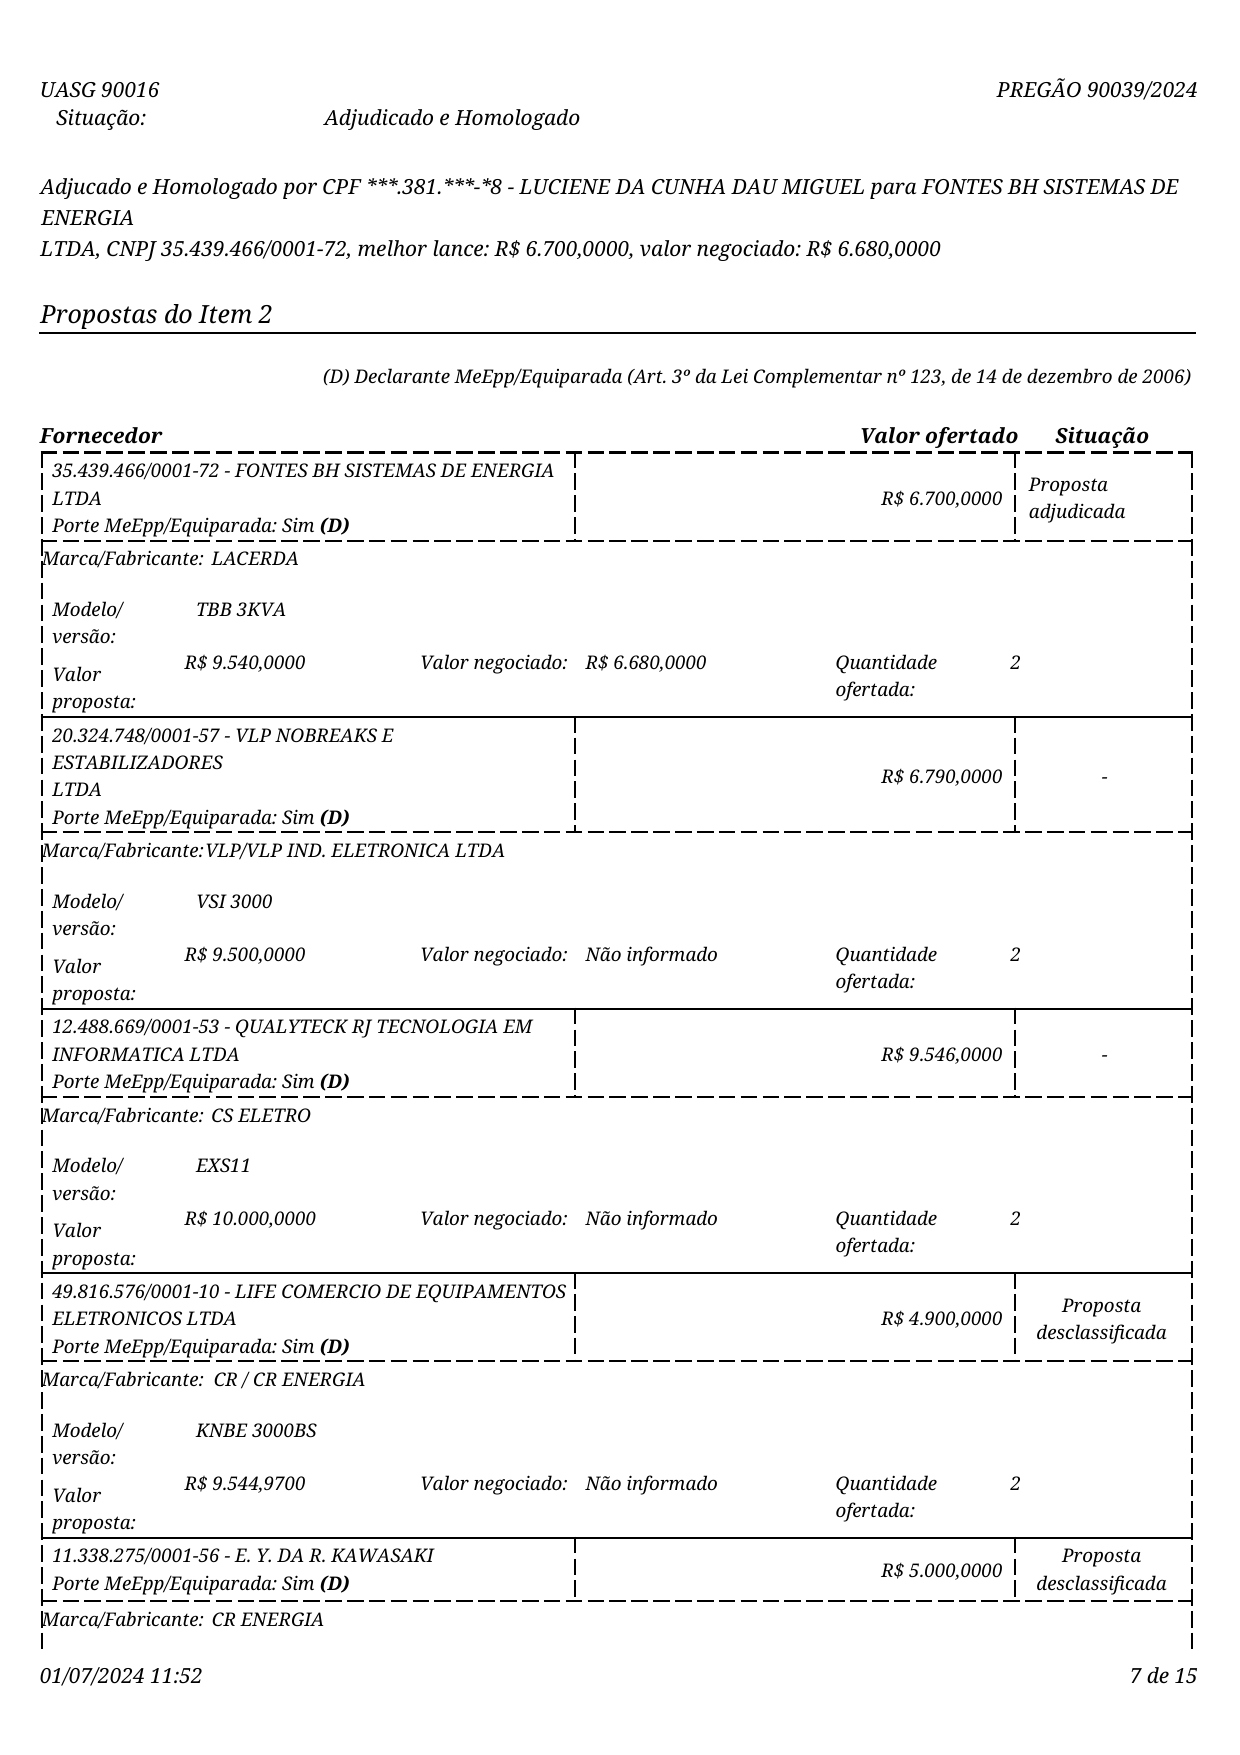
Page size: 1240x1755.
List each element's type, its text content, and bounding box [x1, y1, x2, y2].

table_cell [835, 1360, 1192, 1413]
table_cell [835, 884, 1192, 934]
table_cell Marca/Fabricante: CS ELETRO [42, 1096, 575, 1148]
table_cell 2 [1000, 1199, 1192, 1272]
table_cell - [1015, 718, 1192, 831]
table_cell 11.338.275/0001-56 - E. Y. DA R. KAWASAKI Porte MeEpp/Equiparada: Sim (D) [42, 1539, 575, 1600]
table_cell Quantidade ofertada: [835, 1464, 1000, 1537]
table_cell - [1015, 1010, 1192, 1096]
table_cell Marca/Fabricante: VLP/VLP IND. ELETRONICA LTDA [42, 831, 575, 884]
text Propostas do Item 2 [40, 297, 1200, 331]
text Situação: Adjudicado e Homologado [39, 103, 1200, 132]
table_cell [575, 1274, 835, 1360]
table_cell R$ 9.500,0000 Valor negociado: [184, 935, 575, 1008]
table_cell [835, 1096, 1192, 1148]
table_cell [575, 1010, 835, 1096]
text (D) Declarante MeEpp/Equiparada (Art. 3º da Lei Complementar nº 123, de 14 de dezembro de 2006) [39, 364, 1193, 389]
table_cell Marca/Fabricante: CR ENERGIA [42, 1600, 575, 1653]
table_cell Proposta desclassificada [1015, 1274, 1192, 1360]
table_cell [575, 1360, 835, 1413]
text Adjucado e Homologado por CPF ***.381.***-*8 - LUCIENE DA CUNHA DAU MIGUEL para FONTES BH SISTEMAS DE ENERGIA [40, 172, 1200, 232]
table_header R$ 6.700,0000 [835, 451, 1014, 539]
table_cell 2 [1000, 935, 1192, 1008]
table_cell Marca/Fabricante: CR / CR ENERGIA [42, 1360, 575, 1413]
table_cell 20.324.748/0001-57 - VLP NOBREAKS E ESTABILIZADORES LTDA Porte MeEpp/Equiparada: Sim (D) [42, 718, 575, 831]
table_cell [575, 718, 835, 831]
table_header 35.439.466/0001-72 - FONTES BH SISTEMAS DE ENERGIA LTDA Porte MeEpp/Equiparada: Sim (D) [42, 451, 575, 539]
table_cell [835, 592, 1192, 643]
table_cell Modelo/versão: Valor proposta: [42, 592, 184, 716]
table_cell 2 [1000, 643, 1192, 716]
table_header [575, 451, 835, 539]
table_cell Quantidade ofertada: [835, 1199, 1000, 1272]
table_cell R$ 9.546,0000 [835, 1010, 1014, 1096]
table_cell [575, 1149, 835, 1199]
table_cell [575, 540, 835, 592]
table_cell [575, 884, 835, 934]
text Fornecedor Valor ofertado Situação [39, 421, 1200, 449]
table_cell [575, 1096, 835, 1148]
table_cell [575, 592, 835, 643]
table_cell VSI 3000 [184, 884, 575, 934]
table_cell R$ 10.000,0000 Valor negociado: [184, 1199, 575, 1272]
table_cell R$ 4.900,0000 [835, 1274, 1014, 1360]
table_cell R$ 9.544,9700 Valor negociado: [184, 1464, 575, 1537]
table_cell [835, 540, 1192, 592]
table_cell R$ 6.790,0000 [835, 718, 1014, 831]
table_cell Modelo/versão: Valor proposta: [42, 1149, 184, 1272]
table_cell Quantidade ofertada: [835, 643, 1000, 716]
table_cell Não informado [575, 1199, 835, 1272]
table_cell Quantidade ofertada: [835, 935, 1000, 1008]
table_cell 2 [1000, 1464, 1192, 1537]
text LTDA, CNPJ 35.439.466/0001-72, melhor lance: R$ 6.700,0000, valor negociado: R$ 6.680,0000 [40, 234, 1200, 263]
table_cell [835, 831, 1192, 884]
table_cell TBB 3KVA [184, 592, 575, 643]
table_cell Modelo/versão: Valor proposta: [42, 884, 184, 1008]
table_cell Não informado [575, 935, 835, 1008]
table_cell [575, 1413, 835, 1463]
table_cell [835, 1149, 1192, 1199]
table_cell Marca/Fabricante: LACERDA [42, 540, 575, 592]
table_header Proposta adjudicada [1015, 451, 1192, 539]
table_cell [575, 1539, 835, 1600]
table_cell Não informado [575, 1464, 835, 1537]
table_cell Proposta desclassificada [1015, 1539, 1192, 1600]
table_cell 12.488.669/0001-53 - QUALYTECK RJ TECNOLOGIA EM INFORMATICA LTDA Porte MeEpp/Equiparada: Sim (D) [42, 1010, 575, 1096]
table_cell [575, 1600, 835, 1653]
table_cell [575, 831, 835, 884]
table_cell [835, 1600, 1192, 1653]
table_cell R$ 9.540,0000 Valor negociado: [184, 643, 575, 716]
table_cell EXS11 [184, 1149, 575, 1199]
table_cell [835, 1413, 1192, 1463]
table_cell KNBE 3000BS [184, 1413, 575, 1463]
table_cell R$ 5.000,0000 [835, 1539, 1014, 1600]
table_cell 49.816.576/0001-10 - LIFE COMERCIO DE EQUIPAMENTOS ELETRONICOS LTDA Porte MeEpp/Equiparada: Sim (D) [42, 1274, 575, 1360]
table_cell R$ 6.680,0000 [575, 643, 835, 716]
table_cell Modelo/versão: Valor proposta: [42, 1413, 184, 1537]
